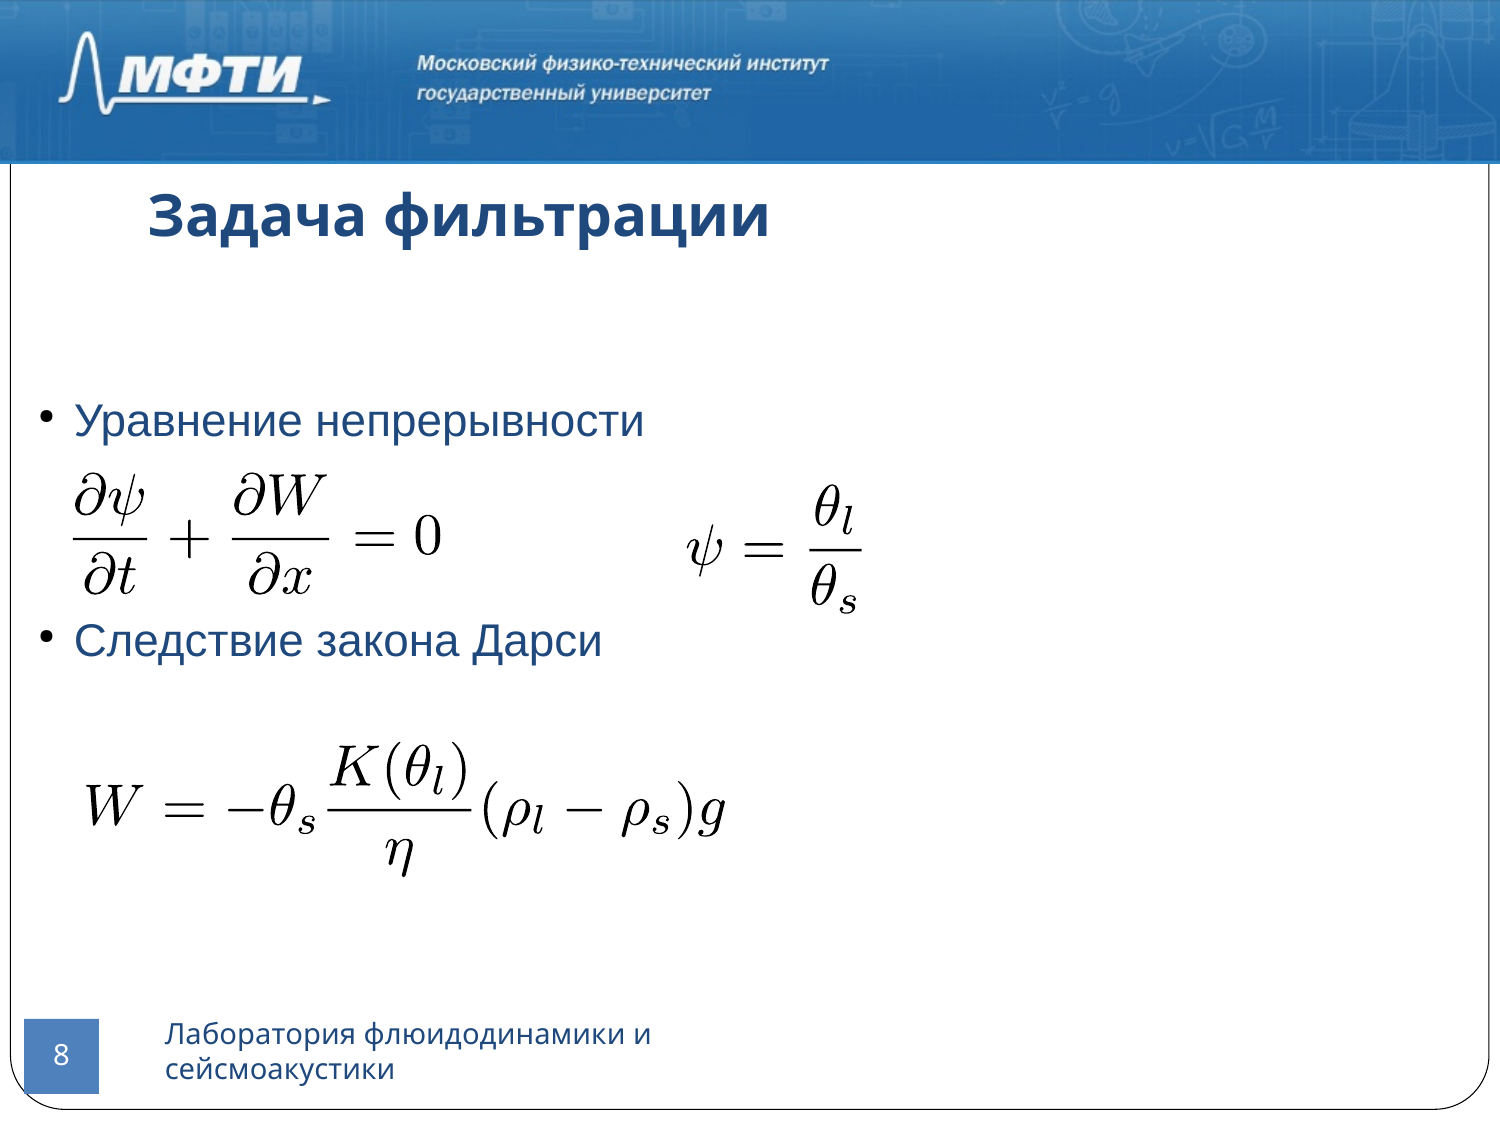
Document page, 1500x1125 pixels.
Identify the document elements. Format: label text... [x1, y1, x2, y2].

text_box [72, 472, 443, 595]
text_box Задача фильтрации [147, 160, 1425, 265]
picture [0, 0, 1500, 164]
text_box [82, 741, 728, 878]
text_box Уравнение непрерывности Следствие закона Дарси [23, 328, 1347, 839]
text_box Лаборатория флюидодинамики и сейсмоакустики [150, 1012, 880, 1088]
text_box [24, 1018, 99, 1094]
text_box [685, 484, 862, 614]
